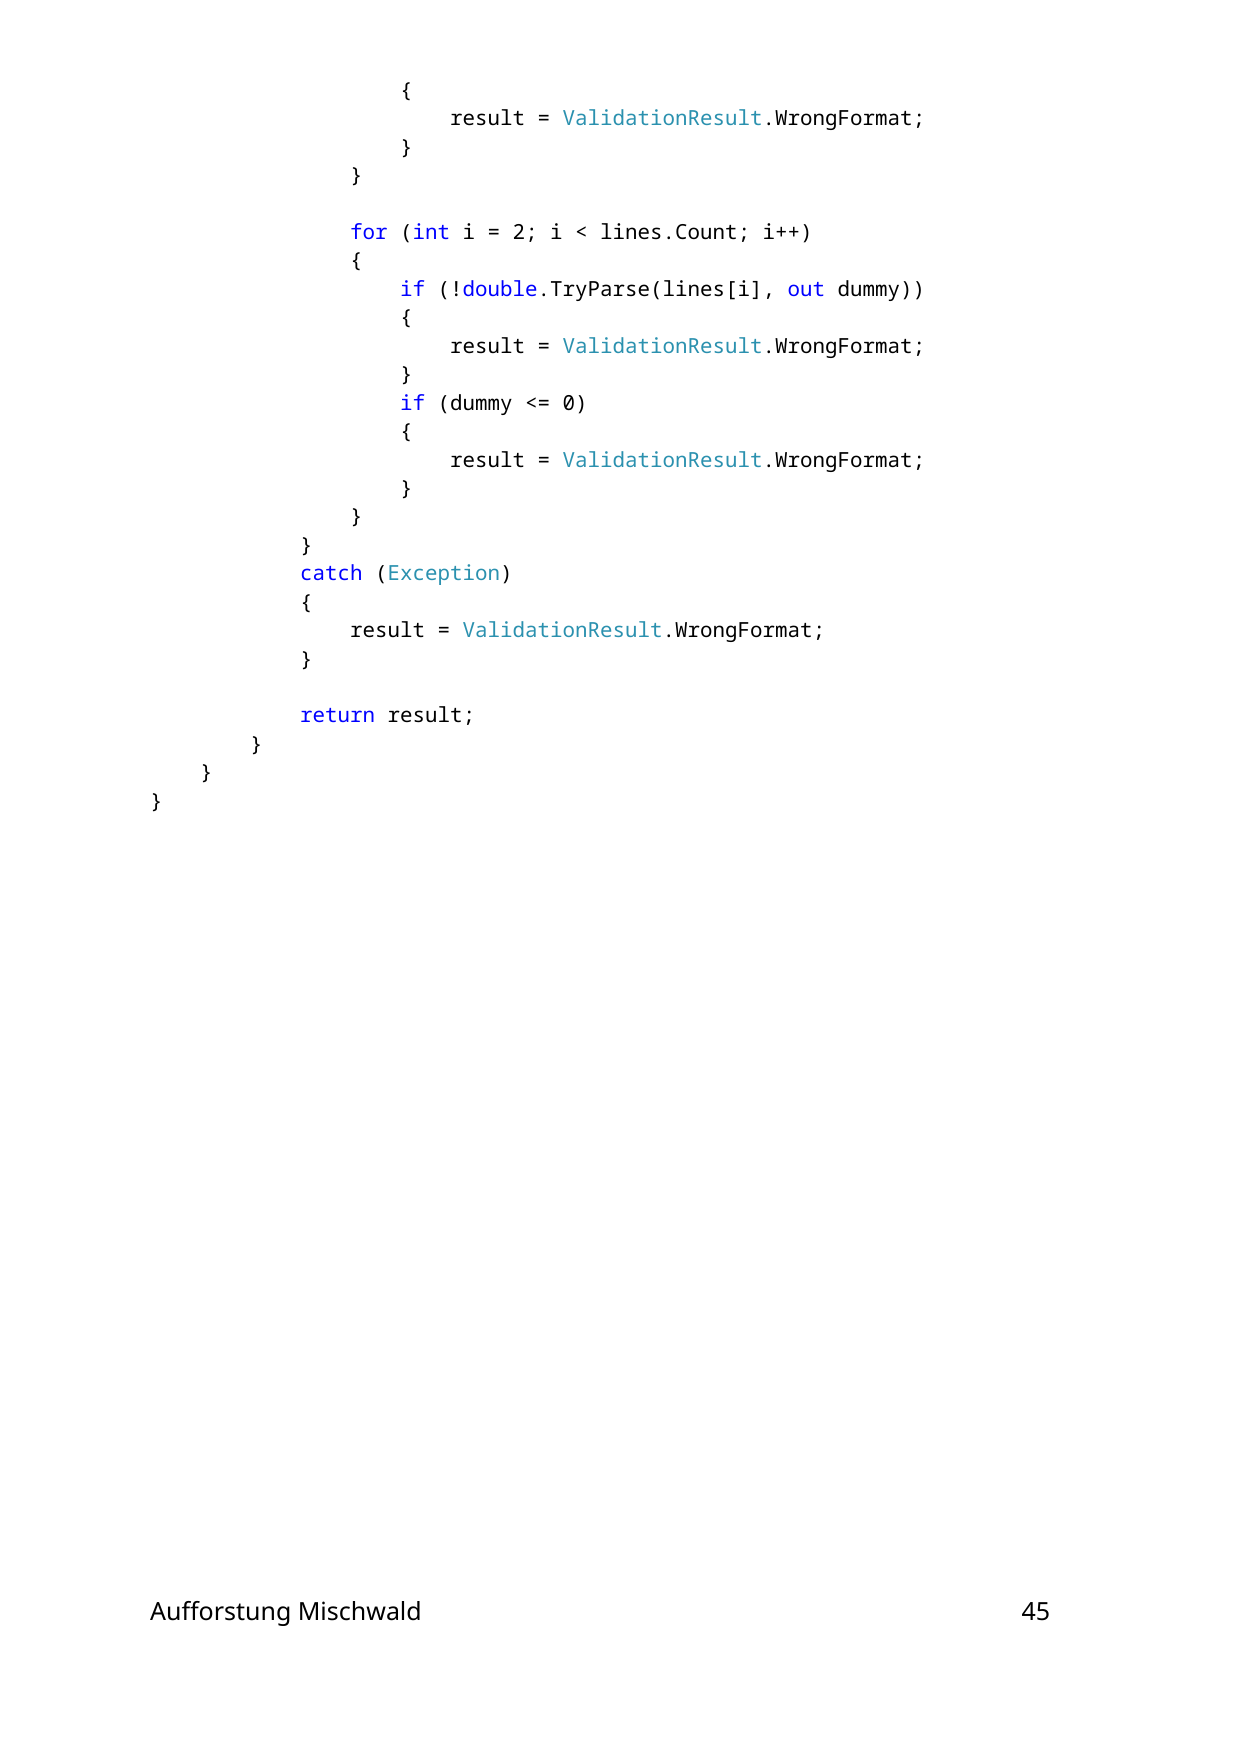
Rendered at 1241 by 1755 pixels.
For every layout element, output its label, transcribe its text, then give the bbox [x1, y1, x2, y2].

text } [150, 757, 1090, 786]
text result = ValidationResult.WrongFormat; [150, 615, 1090, 644]
text } [150, 359, 1090, 388]
text { [150, 416, 1090, 445]
text if (dummy <= 0) [150, 388, 1090, 416]
text { [150, 302, 1090, 331]
text } [150, 473, 1090, 502]
text } [150, 786, 1090, 814]
text for (int i = 2; i < lines.Count; i++) [150, 217, 1090, 246]
text if (!double.TryParse(lines[i], out dummy)) [150, 274, 1090, 302]
text return result; [150, 701, 1090, 729]
text } [150, 729, 1090, 757]
text } [150, 132, 1090, 160]
text } [150, 644, 1090, 672]
text result = ValidationResult.WrongFormat; [150, 331, 1090, 359]
text result = ValidationResult.WrongFormat; [150, 445, 1090, 473]
text { [150, 246, 1090, 274]
text { [150, 587, 1090, 615]
text } [150, 502, 1090, 530]
text } [150, 530, 1090, 558]
text result = ValidationResult.WrongFormat; [150, 103, 1090, 132]
text } [150, 160, 1090, 189]
text { [150, 75, 1090, 103]
text catch (Exception) [150, 558, 1090, 587]
